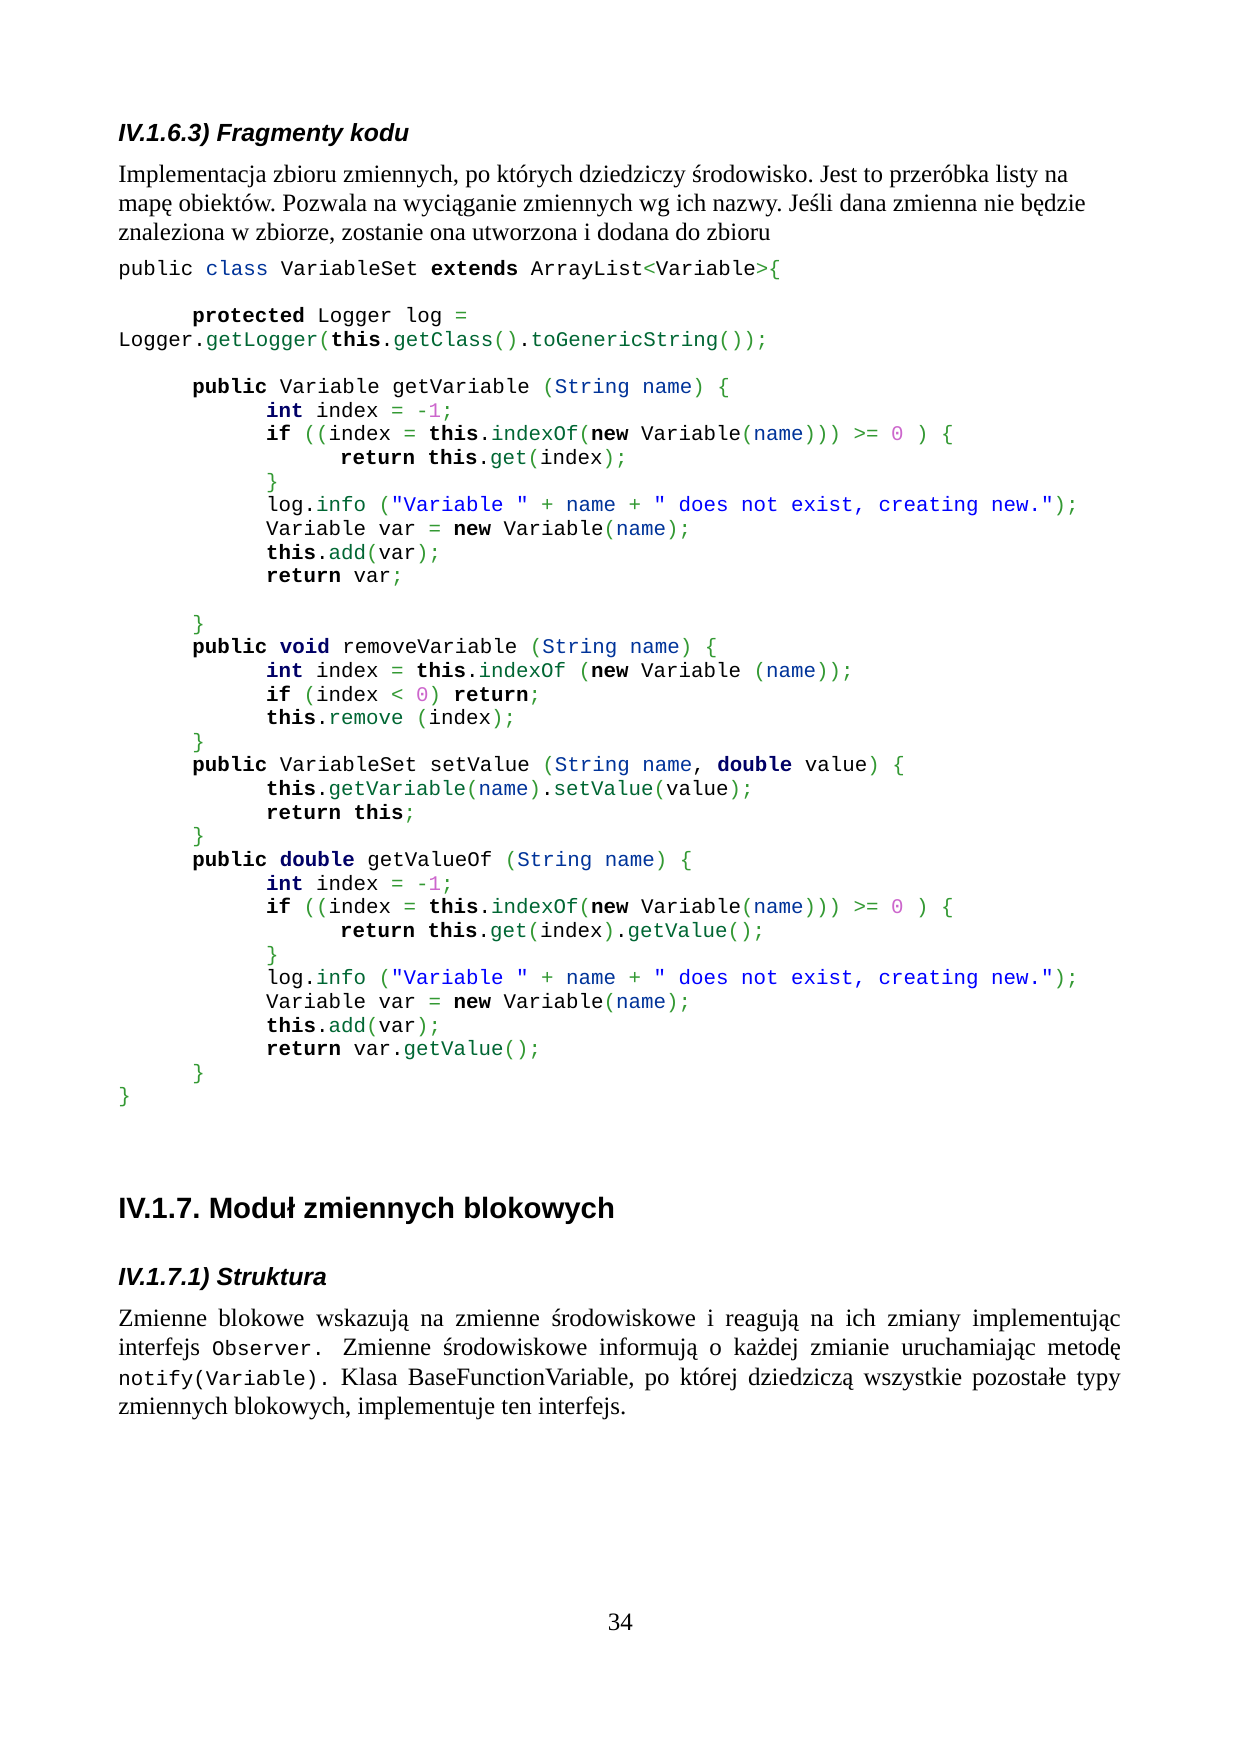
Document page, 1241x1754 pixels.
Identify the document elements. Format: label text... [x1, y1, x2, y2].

text int index = this.indexOf (new Variable (name)); [118, 660, 1122, 683]
text public void removeVariable (String name) { [118, 636, 1122, 660]
subtitle Moduł zmiennych blokowych [118, 1191, 1122, 1225]
text Variable var = new Variable(name); [118, 991, 1122, 1014]
text } [118, 825, 1122, 849]
text } [118, 613, 1122, 636]
text Implementacja zbioru zmiennych, po których dziedziczy środowisko. Jest to przeróbka listy na mapę obiektów. Pozwala na wyciąganie zmiennych wg ich nazwy. Jeśli dana zmienna nie będzie znaleziona w zbiorze, zostanie ona utworzona i dodana do zbioru [118, 159, 1122, 245]
text } [118, 731, 1122, 754]
text Zmienne blokowe wskazują na zmienne środowiskowe i reagują na ich zmiany implementując interfejs Observer. Zmienne środowiskowe informują o każdej zmianie uruchamiając metodę notify(Variable). Klasa BaseFunctionVariable, po której dziedziczą wszystkie pozostałe typy zmiennych blokowych, implementuje ten interfejs. [118, 1303, 1122, 1420]
text } [118, 471, 1122, 494]
text return this; [118, 802, 1122, 825]
text protected Logger log = Logger.getLogger(this.getClass().toGenericString()); [118, 305, 1122, 352]
text public class VariableSet extends ArrayList<Variable>{ [118, 258, 1122, 282]
text Variable var = new Variable(name); [118, 518, 1122, 542]
text } [118, 944, 1122, 967]
text log.info ("Variable " + name + " does not exist, creating new."); [118, 967, 1122, 991]
text this.add(var); [118, 1014, 1122, 1038]
text if (index < 0) return; [118, 683, 1122, 707]
text this.remove (index); [118, 707, 1122, 731]
text } [118, 1086, 1122, 1109]
text this.add(var); [118, 542, 1122, 565]
text log.info ("Variable " + name + " does not exist, creating new."); [118, 494, 1122, 518]
text int index = -1; [118, 873, 1122, 896]
text return var; [118, 565, 1122, 589]
subtitle Fragmenty kodu [118, 118, 1122, 147]
text int index = -1; [118, 400, 1122, 423]
text this.getVariable(name).setValue(value); [118, 778, 1122, 802]
text return this.get(index).getValue(); [118, 920, 1122, 944]
text public VariableSet setValue (String name, double value) { [118, 754, 1122, 778]
text public Variable getVariable (String name) { [118, 376, 1122, 400]
text if ((index = this.indexOf(new Variable(name))) >= 0 ) { [118, 423, 1122, 447]
subtitle Struktura [118, 1262, 1122, 1291]
text } [118, 1062, 1122, 1086]
text return this.get(index); [118, 447, 1122, 471]
text if ((index = this.indexOf(new Variable(name))) >= 0 ) { [118, 896, 1122, 920]
text return var.getValue(); [118, 1038, 1122, 1062]
text public double getValueOf (String name) { [118, 849, 1122, 873]
